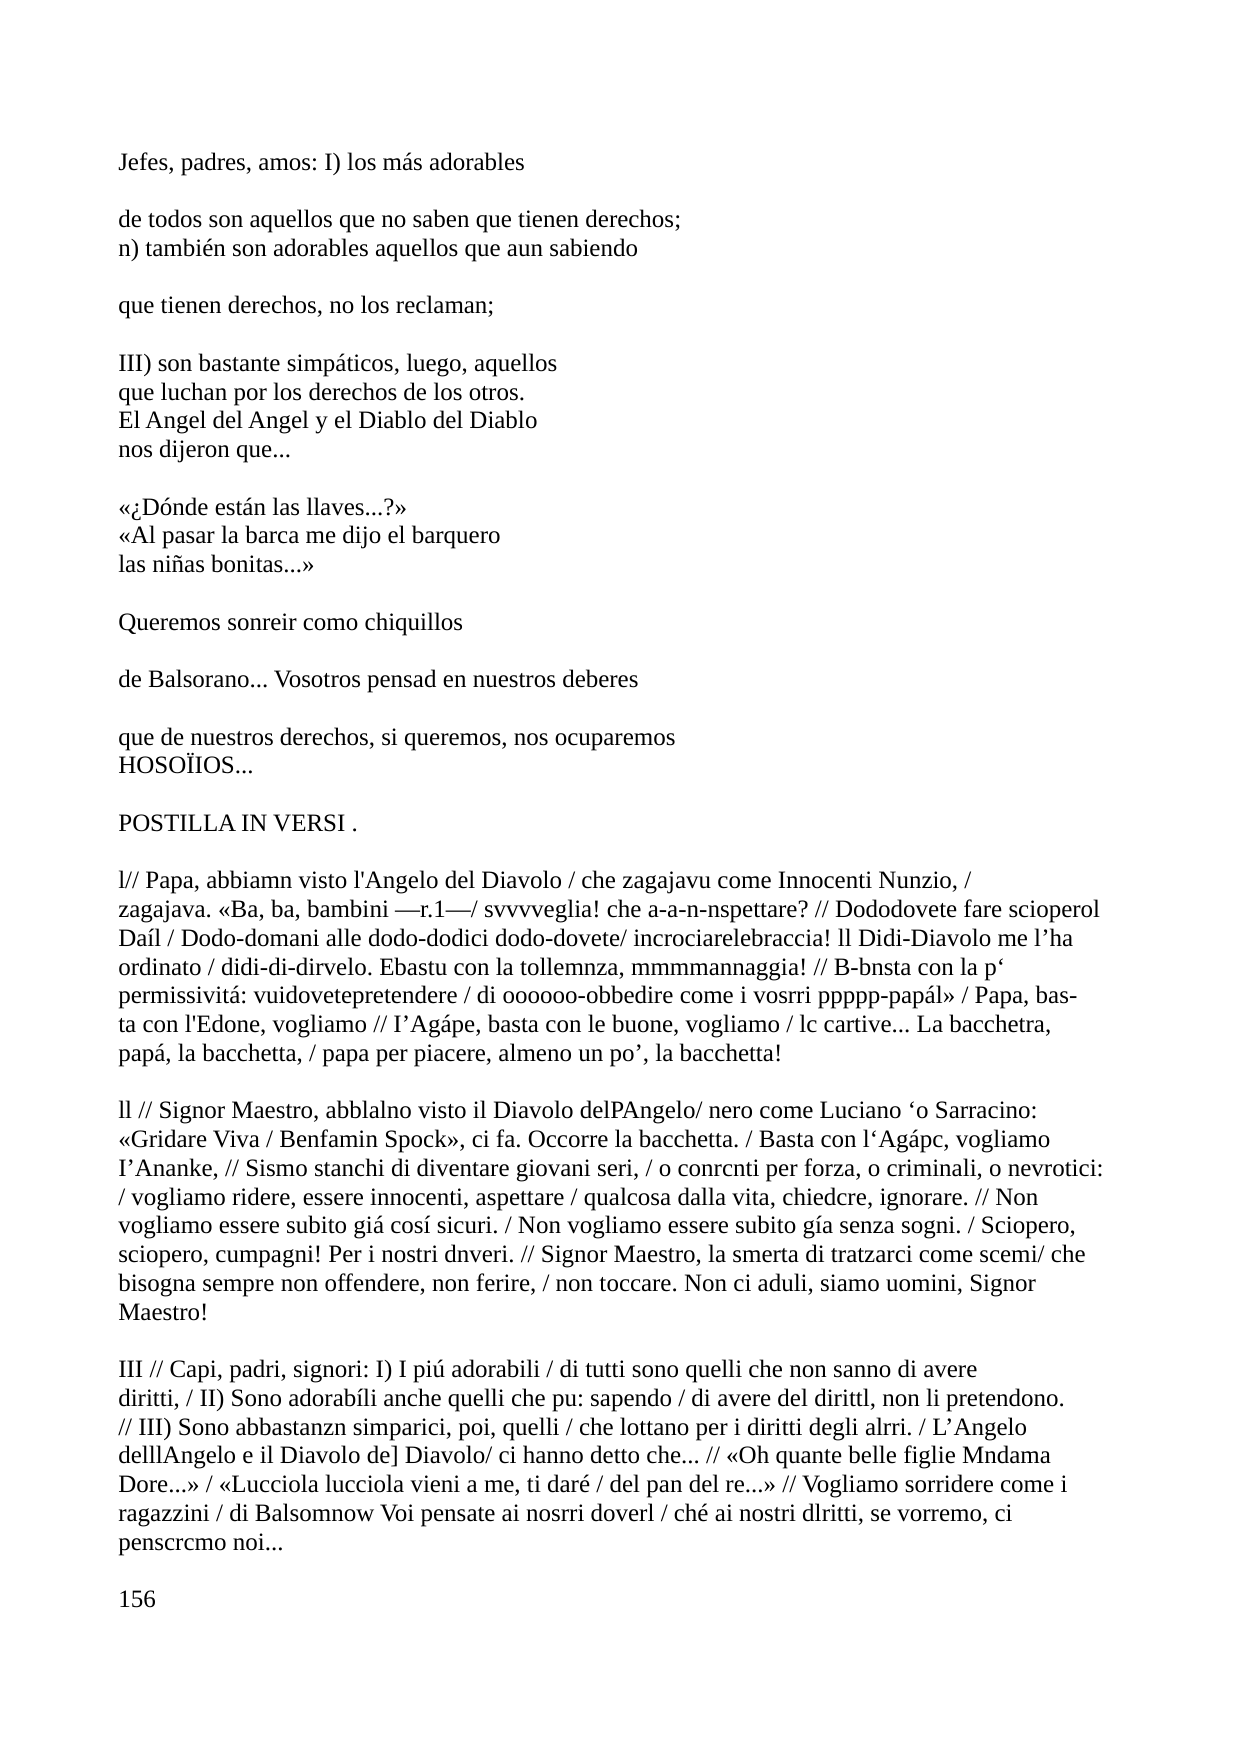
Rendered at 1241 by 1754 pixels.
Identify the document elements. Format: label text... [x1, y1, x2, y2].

text delllAngelo e il Diavolo de] Diavolo/ ci hanno detto che... // «Oh quante belle figlie Mndama [118, 1441, 1122, 1469]
text que luchan por los derechos de los otros. [118, 377, 1122, 406]
text permissivitá: vuidovetepretendere / di oooooo-obbedire come i vosrri ppppp-papál» / Papa, bas- [118, 981, 1122, 1009]
text ta con l'Edone, vogliamo // I’Agápe, basta con le buone, vogliamo / lc cartive... La bacchetra, [118, 1009, 1122, 1038]
text de todos son aquellos que no saben que tienen derechos; [118, 204, 1122, 233]
text Dore...» / «Lucciola lucciola vieni a me, ti daré / del pan del re...» // Vogliamo sorridere come i [118, 1469, 1122, 1498]
text las niñas bonitas...» [118, 549, 1122, 578]
text que de nuestros derechos, si queremos, nos ocuparemos [118, 722, 1122, 751]
text que tienen derechos, no los reclaman; [118, 291, 1122, 319]
text 156 [118, 1584, 1122, 1613]
text penscrcmo noi... [118, 1527, 1122, 1556]
text / vogliamo ridere, essere innocenti, aspettare / qualcosa dalla vita, chiedcre, ignorare. // Non [118, 1182, 1122, 1211]
text Daíl / Dodo-domani alle dodo-dodici dodo-dovete/ incrociarelebraccia! ll Didi-Diavolo me l’ha [118, 923, 1122, 952]
text HOSOÏIOS... [118, 751, 1122, 779]
text zagajava. «Ba, ba, bambini —r.1—/ svvvveglia! che a-a-n-nspettare? // Dododovete fare scioperol [118, 894, 1122, 923]
text «¿Dónde están las llaves...?» [118, 492, 1122, 521]
text Queremos sonreir como chiquillos [118, 607, 1122, 636]
text ll // Signor Maestro, abblalno visto il Diavolo delPAngelo/ nero come Luciano ‘o Sarracino: [118, 1096, 1122, 1124]
text bisogna sempre non offendere, non ferire, / non toccare. Non ci aduli, siamo uomini, Signor [118, 1268, 1122, 1297]
text l// Papa, abbiamn visto l'Angelo del Diavolo / che zagajavu come Innocenti Nunzio, / [118, 866, 1122, 894]
text // III) Sono abbastanzn simparici, poi, quelli / che lottano per i diritti degli alrri. / L’Angelo [118, 1412, 1122, 1441]
text III // Capi, padri, signori: I) I piú adorabili / di tutti sono quelli che non sanno di avere [118, 1354, 1122, 1383]
text sciopero, cumpagni! Per i nostri dnveri. // Signor Maestro, la smerta di tratzarci come scemi/ che [118, 1239, 1122, 1268]
text papá, la bacchetta, / papa per piacere, almeno un po’, la bacchetta! [118, 1038, 1122, 1067]
text El Angel del Angel y el Diablo del Diablo [118, 406, 1122, 434]
text I’Ananke, // Sismo stanchi di diventare giovani seri, / o conrcnti per forza, o criminali, o nevrotici: [118, 1153, 1122, 1182]
text de Balsorano... Vosotros pensad en nuestros deberes [118, 664, 1122, 693]
text III) son bastante simpáticos, luego, aquellos [118, 348, 1122, 377]
text diritti, / II) Sono adorabíli anche quelli che pu: sapendo / di avere del dirittl, non li pretendono. [118, 1383, 1122, 1412]
text ordinato / didi-di-dirvelo. Ebastu con la tollemnza, mmmmannaggia! // B-bnsta con la p‘ [118, 952, 1122, 981]
text ragazzini / di Balsomnow Voi pensate ai nosrri doverl / ché ai nostri dlritti, se vorremo, ci [118, 1498, 1122, 1527]
text vogliamo essere subito giá cosí sicuri. / Non vogliamo essere subito gía senza sogni. / Sciopero, [118, 1211, 1122, 1239]
text «Al pasar la barca me dijo el barquero [118, 521, 1122, 549]
text n) también son adorables aquellos que aun sabiendo [118, 233, 1122, 262]
text «Gridare Viva / Benfamin Spock», ci fa. Occorre la bacchetta. / Basta con l‘Agápc, vogliamo [118, 1124, 1122, 1153]
text Maestro! [118, 1297, 1122, 1326]
text Jefes, padres, amos: I) los más adorables [118, 147, 1122, 176]
text nos dijeron que... [118, 434, 1122, 463]
text POSTILLA IN VERSI . [118, 808, 1122, 837]
